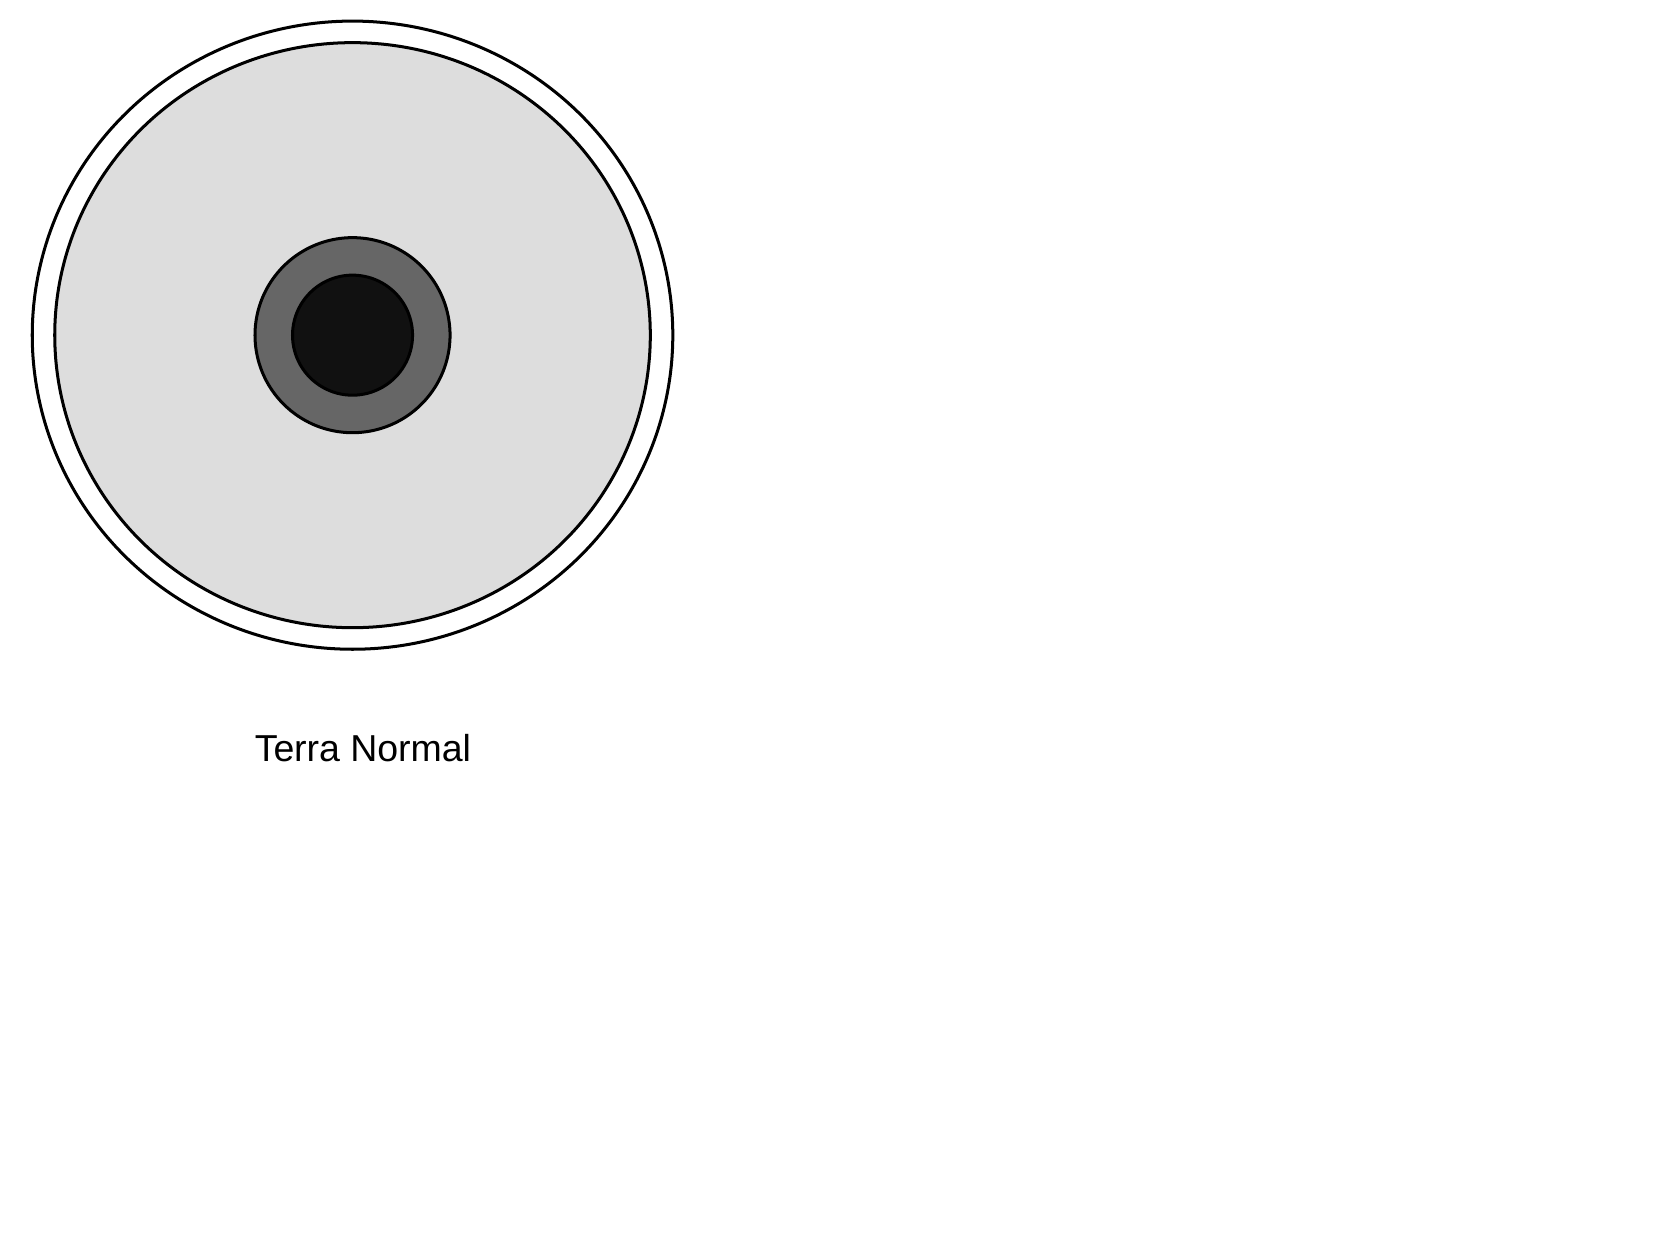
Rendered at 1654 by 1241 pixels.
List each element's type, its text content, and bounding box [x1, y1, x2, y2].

text_box Terra Normal [240, 720, 486, 796]
text_box [32, 21, 673, 650]
